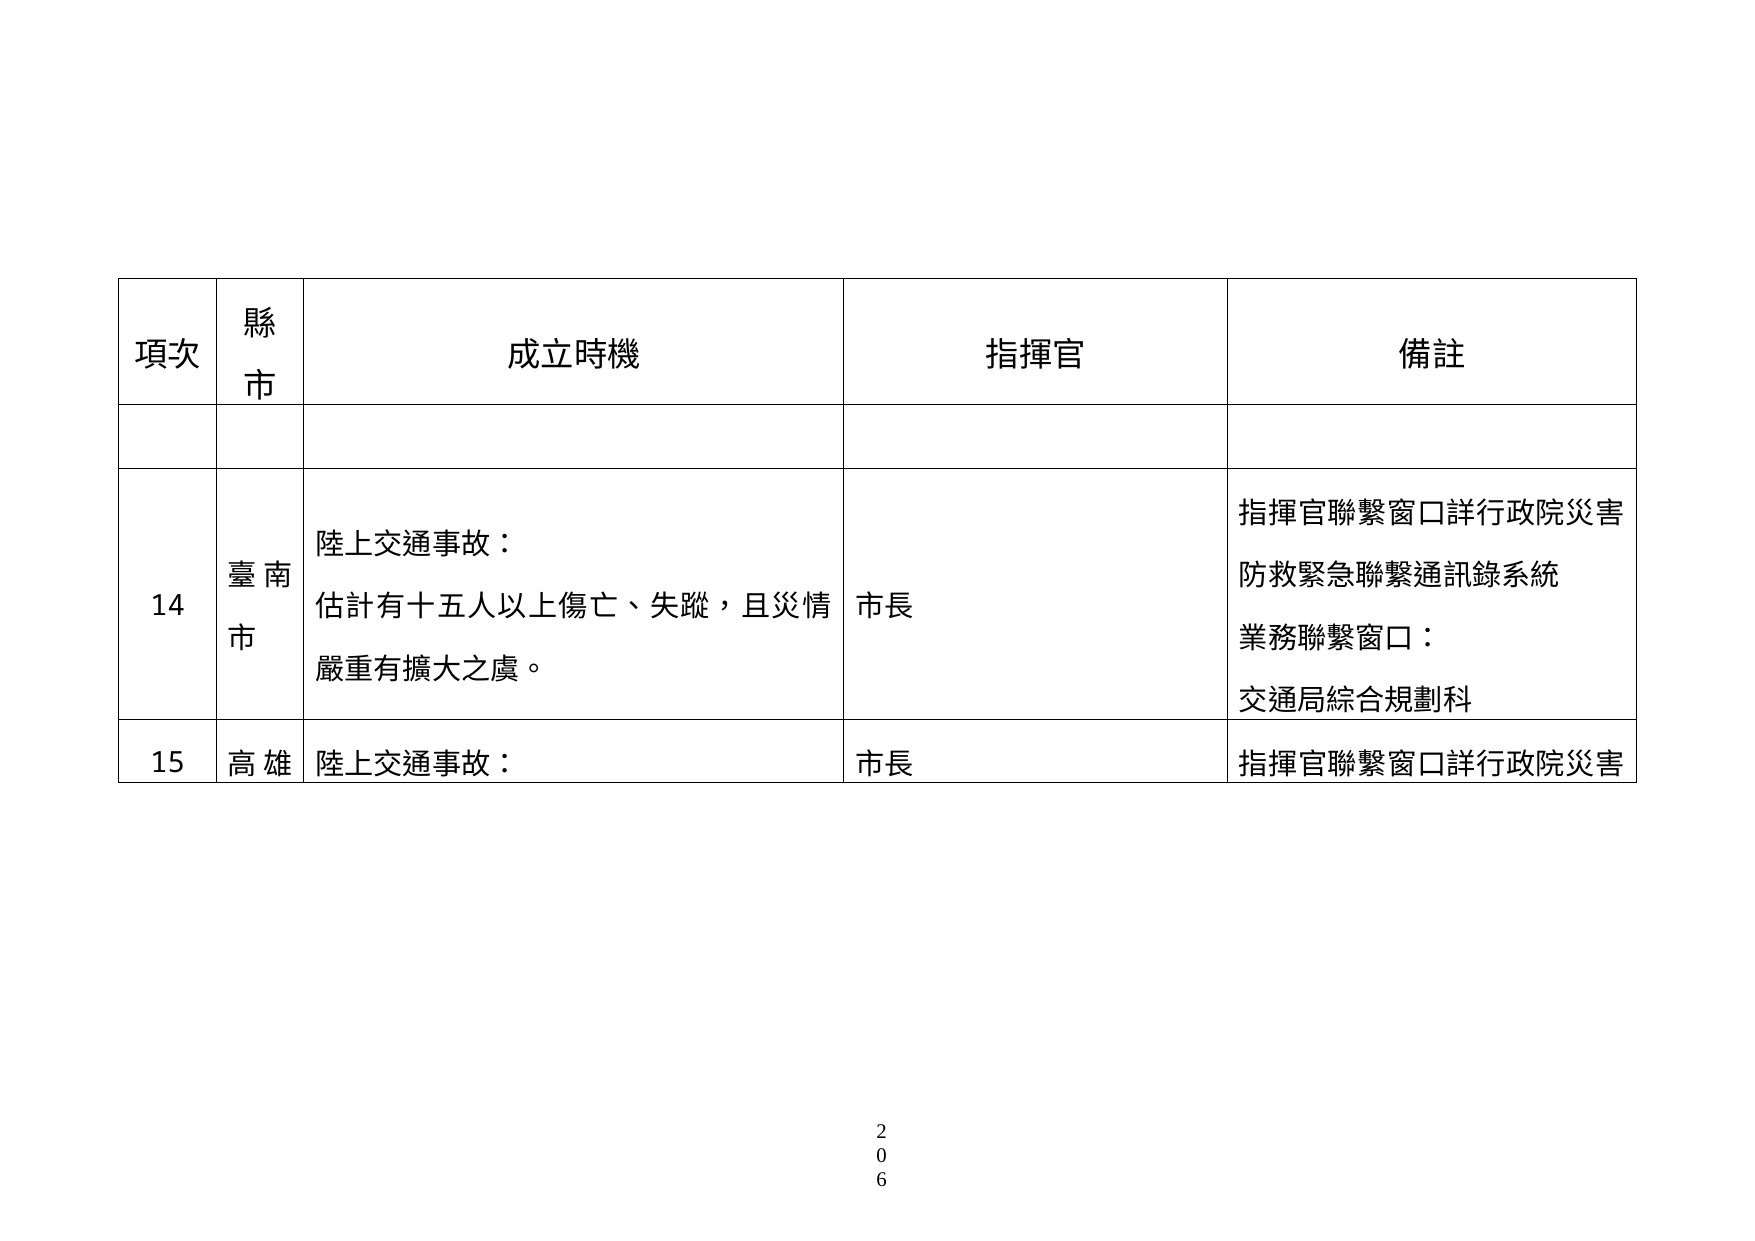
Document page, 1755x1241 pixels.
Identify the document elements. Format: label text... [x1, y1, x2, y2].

table_cell [844, 405, 1227, 468]
table_cell 指揮官聯繫窗口詳行政院災害 [1228, 720, 1636, 782]
table_cell [217, 405, 303, 468]
table_cell 高雄 [217, 720, 303, 782]
table_cell 臺南市 [217, 469, 303, 719]
table_header 備註 [1228, 279, 1636, 404]
table_header 項次 [119, 279, 216, 404]
table_cell 15 [119, 720, 216, 782]
table_cell [119, 405, 216, 468]
table_cell 陸上交通事故： 估計有十五人以上傷亡、失蹤，且災情嚴重有擴大之虞。 [304, 469, 843, 719]
table_cell 市長 [844, 720, 1227, 782]
table_cell 市長 [844, 469, 1227, 719]
table_header 縣市 [217, 279, 303, 404]
table_cell 陸上交通事故： [304, 720, 843, 782]
table_cell [1228, 405, 1636, 468]
table_header 指揮官 [844, 279, 1227, 404]
table_cell 指揮官聯繫窗口詳行政院災害防救緊急聯繋通訊錄系統 業務聯繫窗口： 交通局綜合規劃科 [1228, 469, 1636, 719]
table_cell 14 [119, 469, 216, 719]
table_cell [304, 405, 843, 468]
table_header 成立時機 [304, 279, 843, 404]
